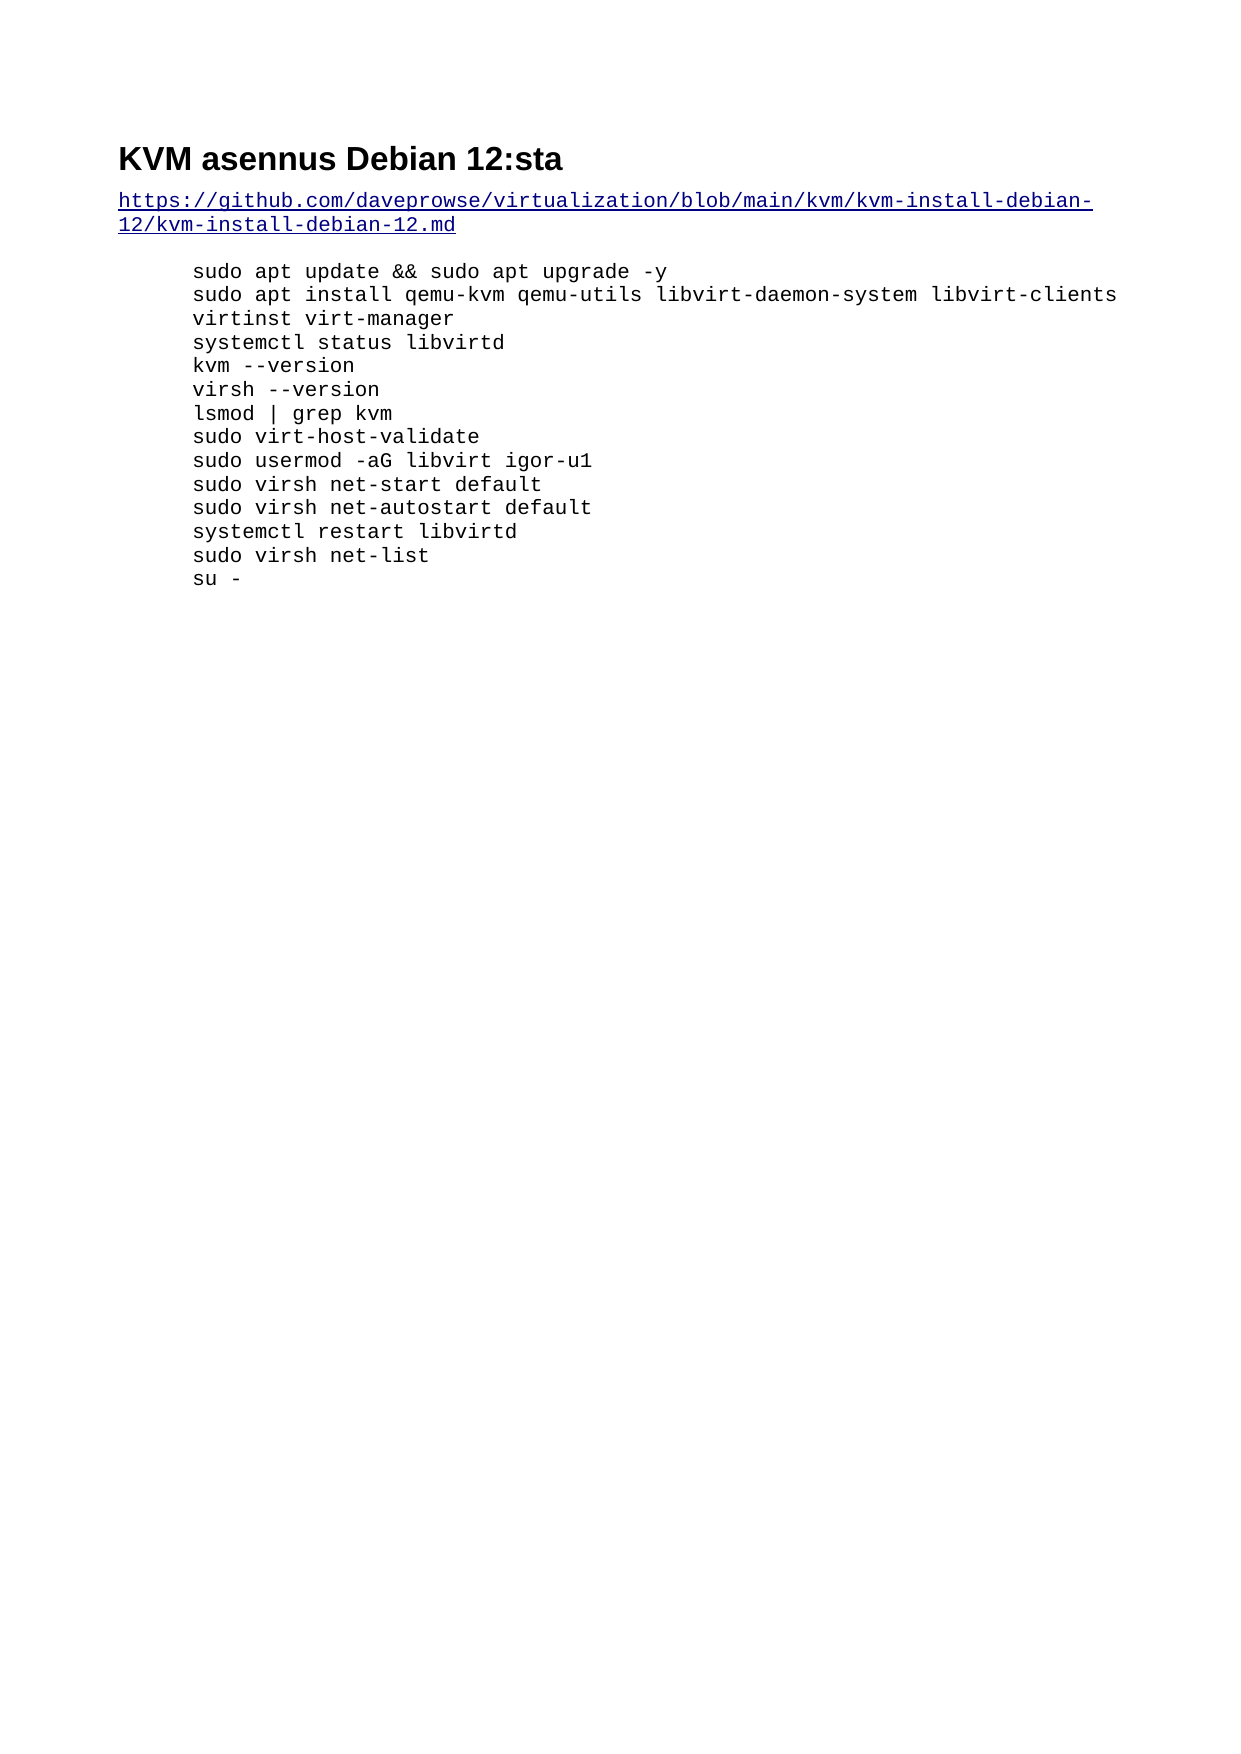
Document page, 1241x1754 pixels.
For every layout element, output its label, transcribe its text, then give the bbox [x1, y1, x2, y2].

text systemctl status libvirtd [192, 332, 1122, 355]
subtitle KVM asennus Debian 12:sta [118, 139, 1122, 177]
text sudo apt update && sudo apt upgrade -y [192, 261, 1122, 284]
text kvm --version [192, 355, 1122, 379]
text sudo virt-host-validate [192, 426, 1122, 450]
text sudo virsh net-start default [192, 474, 1122, 497]
text sudo usermod -aG libvirt igor-u1 [192, 450, 1122, 474]
text sudo virsh net-autostart default [192, 497, 1122, 521]
text systemctl restart libvirtd [192, 521, 1122, 544]
text virsh --version [192, 379, 1122, 403]
text https://github.com/daveprowse/virtualization/blob/main/kvm/kvm-install-debian-12/kvm-install-debian-12.md [118, 190, 1122, 237]
text su - [192, 568, 1122, 592]
text sudo virsh net-list [192, 544, 1122, 568]
text sudo apt install qemu-kvm qemu-utils libvirt-daemon-system libvirt-clients virtinst virt-manager [192, 284, 1122, 332]
text lsmod | grep kvm [192, 403, 1122, 426]
